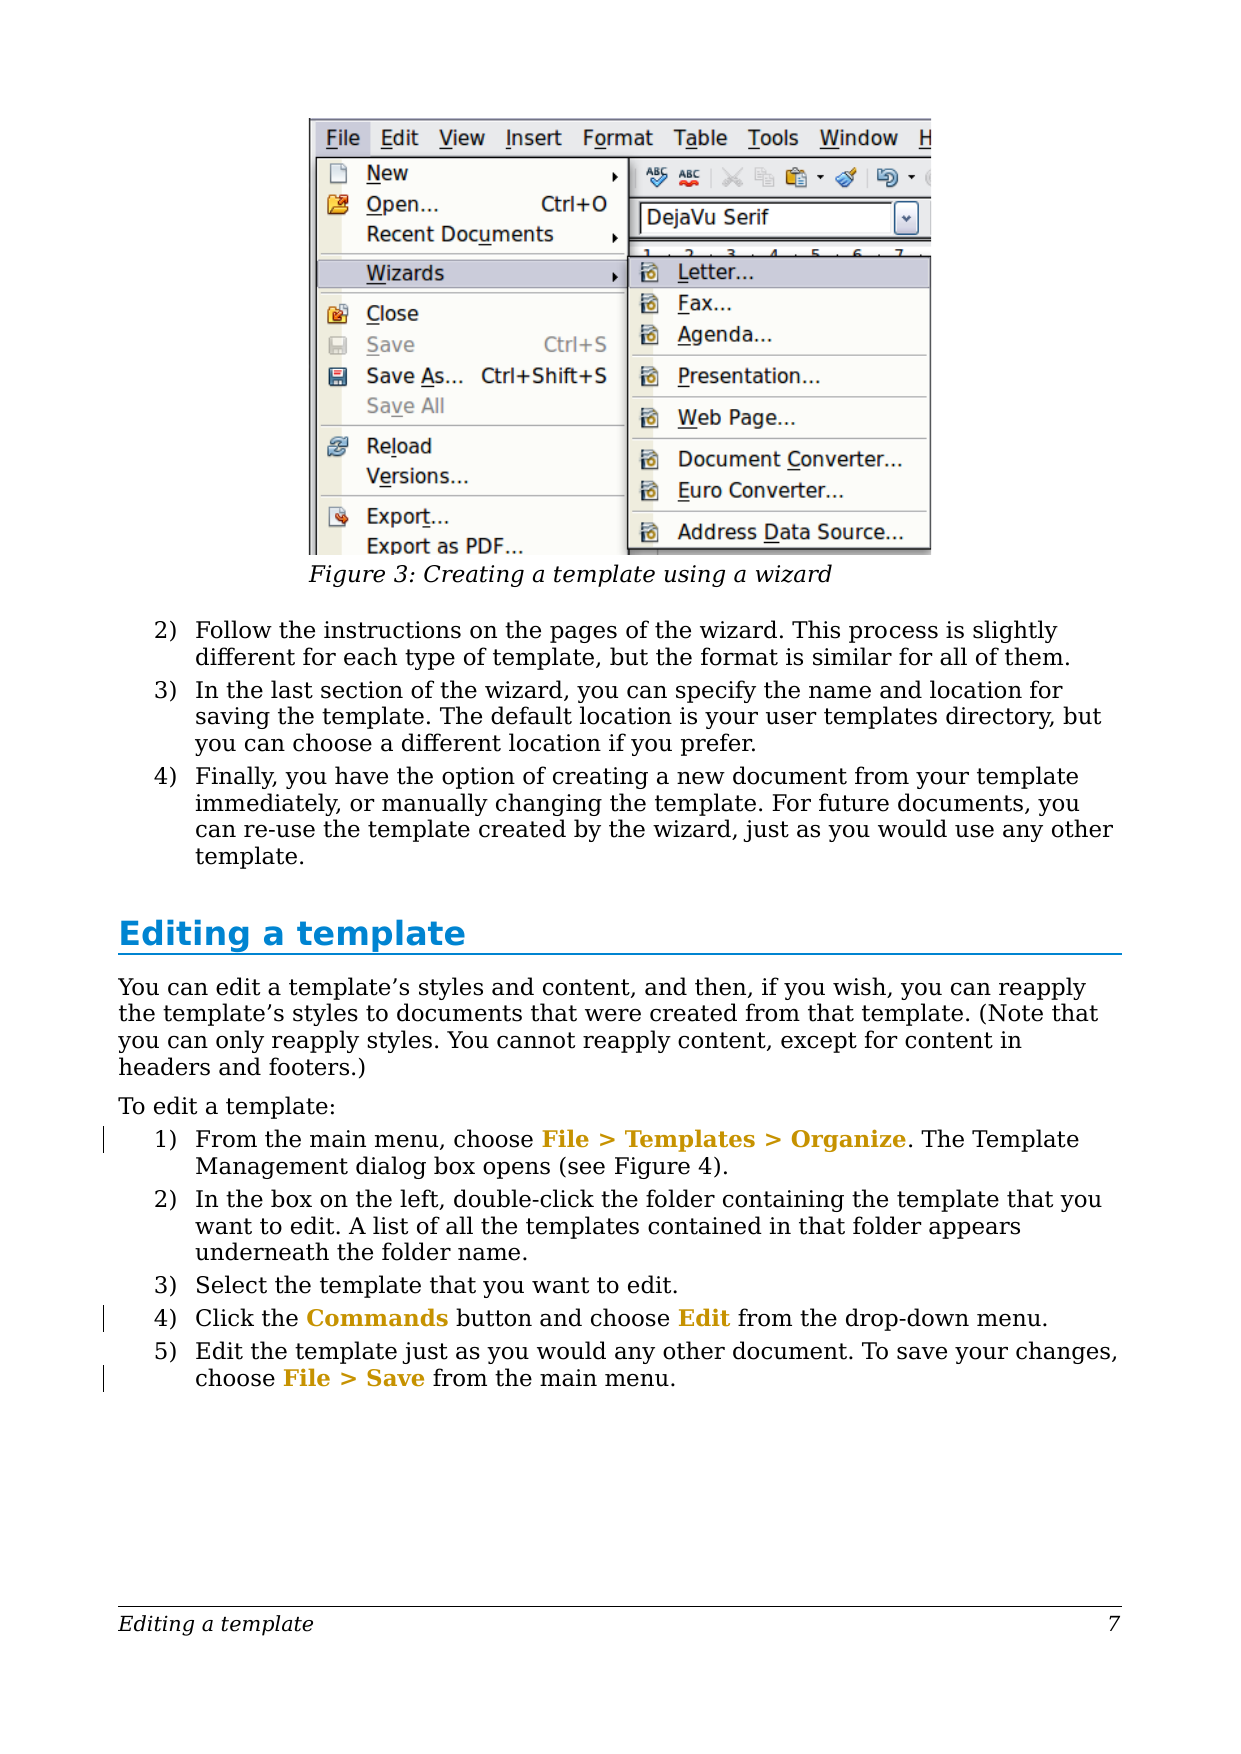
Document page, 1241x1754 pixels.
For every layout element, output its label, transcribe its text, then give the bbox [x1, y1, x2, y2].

list In the last section of the wizard, you can specify the name and location for saving the template. The default location is your user templates directory, but you can choose a different location if you prefer. [177, 677, 1122, 757]
list Click the Commands button and choose Edit from the drop-down menu. [177, 1305, 1122, 1332]
list From the main menu, choose File > Templates > Organize. The Template Management dialog box opens (see Figure 4). [177, 1126, 1122, 1180]
list Finally, you have the option of creating a new document from your template immediately, or manually changing the template. For future documents, you can re-use the template created by the wizard, just as you would use any other template. [177, 763, 1122, 870]
subtitle Editing a template [118, 914, 1122, 953]
picture [308, 118, 932, 555]
list In the box on the left, double-click the folder containing the template that you want to edit. A list of all the templates contained in that folder appears underneath the folder name. [177, 1186, 1122, 1266]
list Follow the instructions on the pages of the wizard. This process is slightly different for each type of template, but the format is similar for all of them. [177, 617, 1122, 671]
text Figure 3: Creating a template using a wizard [309, 561, 931, 588]
list Edit the template just as you would any other document. To save your changes, choose File > Save from the main menu. [177, 1338, 1122, 1392]
list To edit a template: [118, 1093, 1122, 1120]
list Select the template that you want to edit. [177, 1272, 1122, 1299]
text You can edit a template’s styles and content, and then, if you wish, you can reapply the template’s styles to documents that were created from that template. (Note that you can only reapply styles. You cannot reapply content, except for content in headers and footers.) [118, 974, 1122, 1081]
